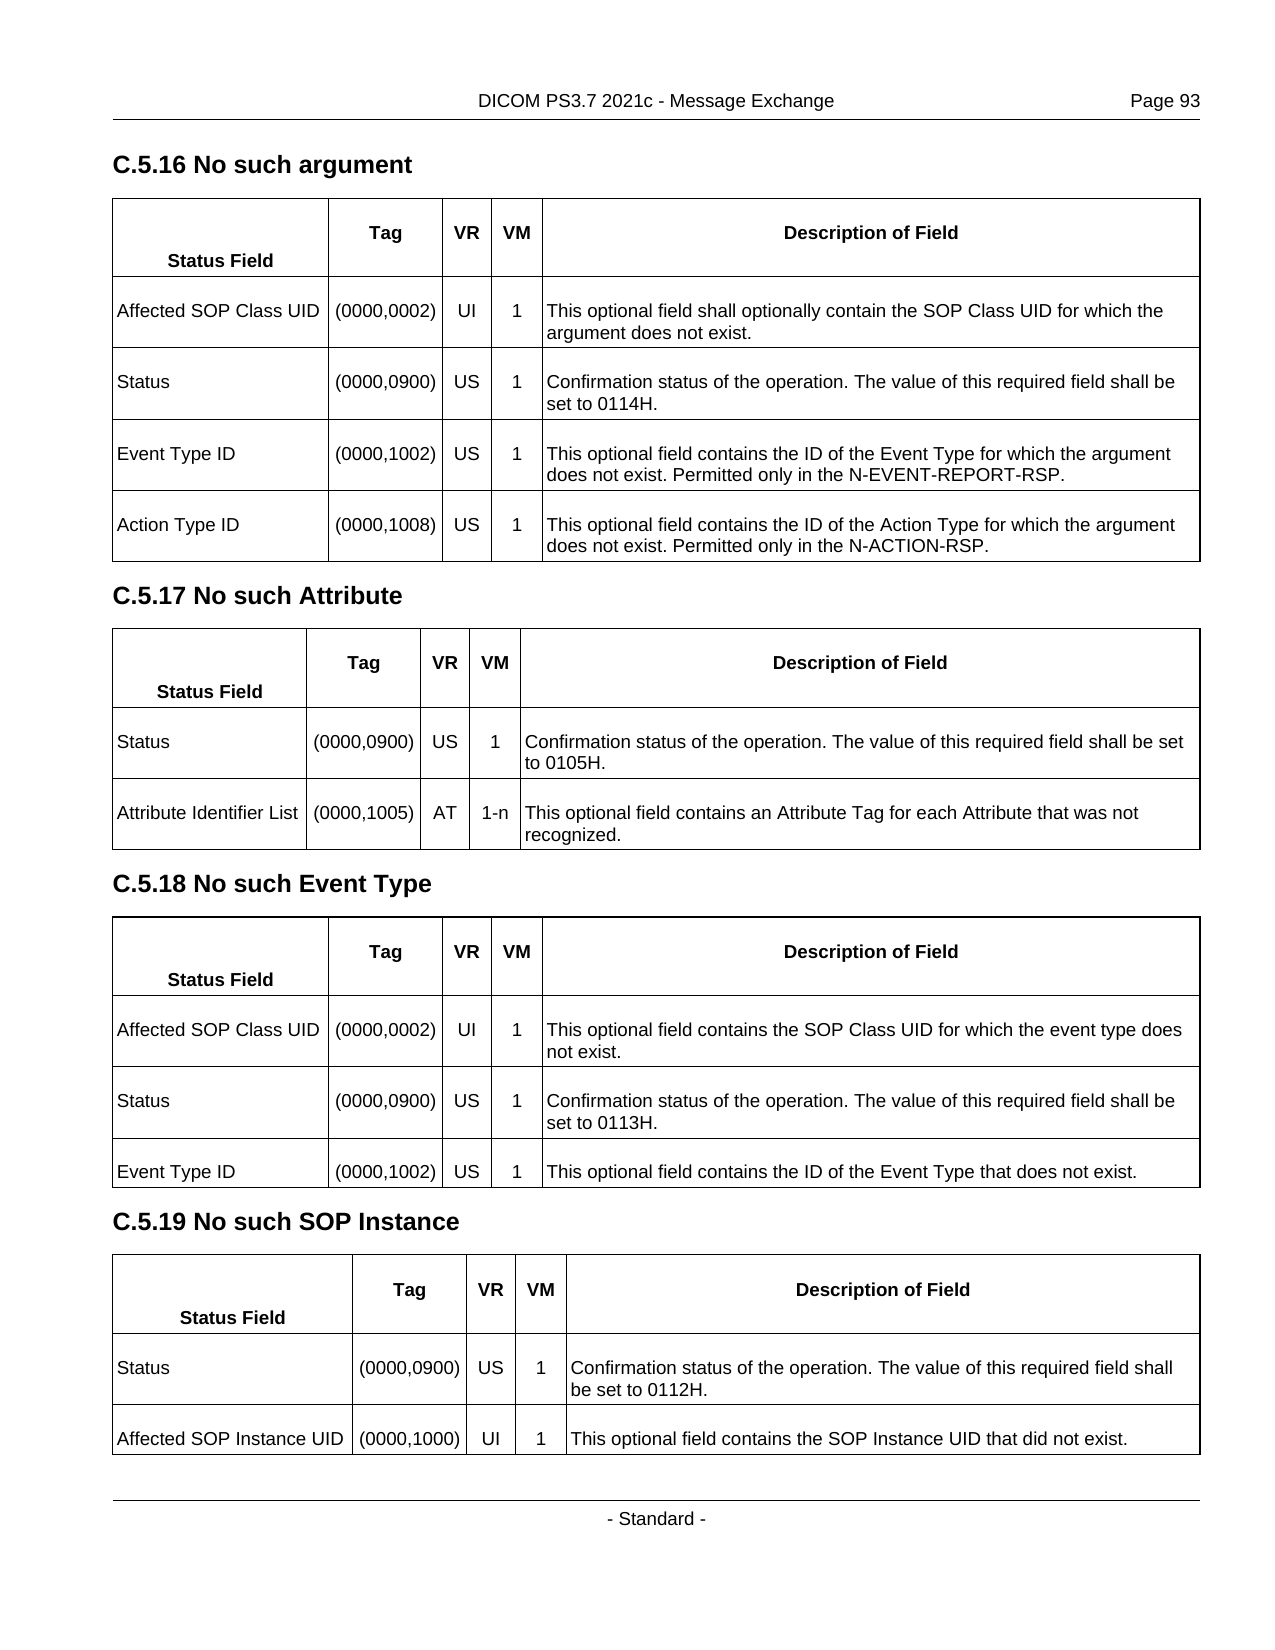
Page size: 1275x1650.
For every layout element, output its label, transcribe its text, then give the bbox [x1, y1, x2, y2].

table_cell (0000,0002) [329, 277, 442, 347]
table_header Tag [307, 629, 420, 707]
table_cell (0000,1002) [329, 420, 442, 490]
table_header VR [421, 629, 469, 707]
table_cell This optional field contains the SOP Class UID for which the event type does not exist. [543, 996, 1199, 1066]
table_cell 1 [492, 348, 542, 418]
table_cell Event Type ID [113, 1139, 328, 1187]
table_header Status Field [113, 629, 306, 707]
table_cell US [443, 1067, 491, 1137]
table_cell 1 [492, 420, 542, 490]
table_header Description of Field [543, 199, 1199, 276]
table_cell UI [443, 996, 491, 1066]
table_cell This optional field contains the SOP Instance UID that did not exist. [567, 1405, 1199, 1454]
table_cell This optional field contains the ID of the Event Type that does not exist. [543, 1139, 1199, 1187]
table_cell Confirmation status of the operation. The value of this required field shall be set to 0114H. [543, 348, 1199, 418]
table_cell US [443, 420, 491, 490]
table_cell (0000,1002) [329, 1139, 442, 1187]
table_header Status Field [113, 918, 328, 995]
table_header Description of Field [567, 1255, 1199, 1333]
table_cell (0000,1005) [307, 779, 420, 849]
table_cell (0000,0900) [353, 1334, 466, 1404]
table_header Description of Field [543, 918, 1199, 995]
table_cell 1 [492, 277, 542, 347]
table_cell (0000,0900) [329, 1067, 442, 1137]
table_cell 1-n [470, 779, 520, 849]
table_header VR [443, 199, 491, 276]
table_cell Affected SOP Class UID [113, 996, 328, 1066]
table_cell Event Type ID [113, 420, 328, 490]
text C.5.19 No such SOP Instance [112, 1207, 1200, 1236]
table_cell Confirmation status of the operation. The value of this required field shall be set to 0112H. [567, 1334, 1199, 1404]
table_cell Confirmation status of the operation. The value of this required field shall be set to 0105H. [521, 708, 1199, 778]
table_cell 1 [470, 708, 520, 778]
table_header Tag [329, 199, 442, 276]
table_header Description of Field [521, 629, 1199, 707]
table_header VM [516, 1255, 566, 1333]
table_header VM [492, 918, 542, 995]
table_cell Status [113, 1334, 352, 1404]
table_cell UI [467, 1405, 515, 1454]
table_cell UI [443, 277, 491, 347]
table_cell Status [113, 708, 306, 778]
table_cell 1 [516, 1334, 566, 1404]
table_cell (0000,0900) [329, 348, 442, 418]
table_cell (0000,1008) [329, 491, 442, 561]
table_header VM [470, 629, 520, 707]
table_cell (0000,1000) [353, 1405, 466, 1454]
table_cell This optional field contains an Attribute Tag for each Attribute that was not recognized. [521, 779, 1199, 849]
table_cell US [443, 491, 491, 561]
table_header VR [467, 1255, 515, 1333]
table_header Tag [329, 918, 442, 995]
table_header VM [492, 199, 542, 276]
table_cell This optional field contains the ID of the Event Type for which the argument does not exist. Permitted only in the N-EVENT-REPORT-RSP. [543, 420, 1199, 490]
table_cell Attribute Identifier List [113, 779, 306, 849]
text C.5.18 No such Event Type [112, 869, 1200, 898]
table_cell Confirmation status of the operation. The value of this required field shall be set to 0113H. [543, 1067, 1199, 1137]
table_header Status Field [113, 199, 328, 276]
table_cell Status [113, 1067, 328, 1137]
table_cell 1 [492, 1067, 542, 1137]
text C.5.16 No such argument [112, 150, 1200, 179]
table_cell US [467, 1334, 515, 1404]
table_cell 1 [492, 491, 542, 561]
table_cell US [443, 1139, 491, 1187]
table_cell Status [113, 348, 328, 418]
table_cell US [443, 348, 491, 418]
table_cell Affected SOP Class UID [113, 277, 328, 347]
table_cell This optional field shall optionally contain the SOP Class UID for which the argument does not exist. [543, 277, 1199, 347]
table_cell (0000,0002) [329, 996, 442, 1066]
table_cell (0000,0900) [307, 708, 420, 778]
table_header Status Field [113, 1255, 352, 1333]
table_header Tag [353, 1255, 466, 1333]
table_cell 1 [492, 1139, 542, 1187]
table_cell AT [421, 779, 469, 849]
table_cell Affected SOP Instance UID [113, 1405, 352, 1454]
table_cell Action Type ID [113, 491, 328, 561]
table_cell 1 [516, 1405, 566, 1454]
table_cell This optional field contains the ID of the Action Type for which the argument does not exist. Permitted only in the N-ACTION-RSP. [543, 491, 1199, 561]
table_cell 1 [492, 996, 542, 1066]
table_header VR [443, 918, 491, 995]
table_cell US [421, 708, 469, 778]
text C.5.17 No such Attribute [112, 581, 1200, 609]
